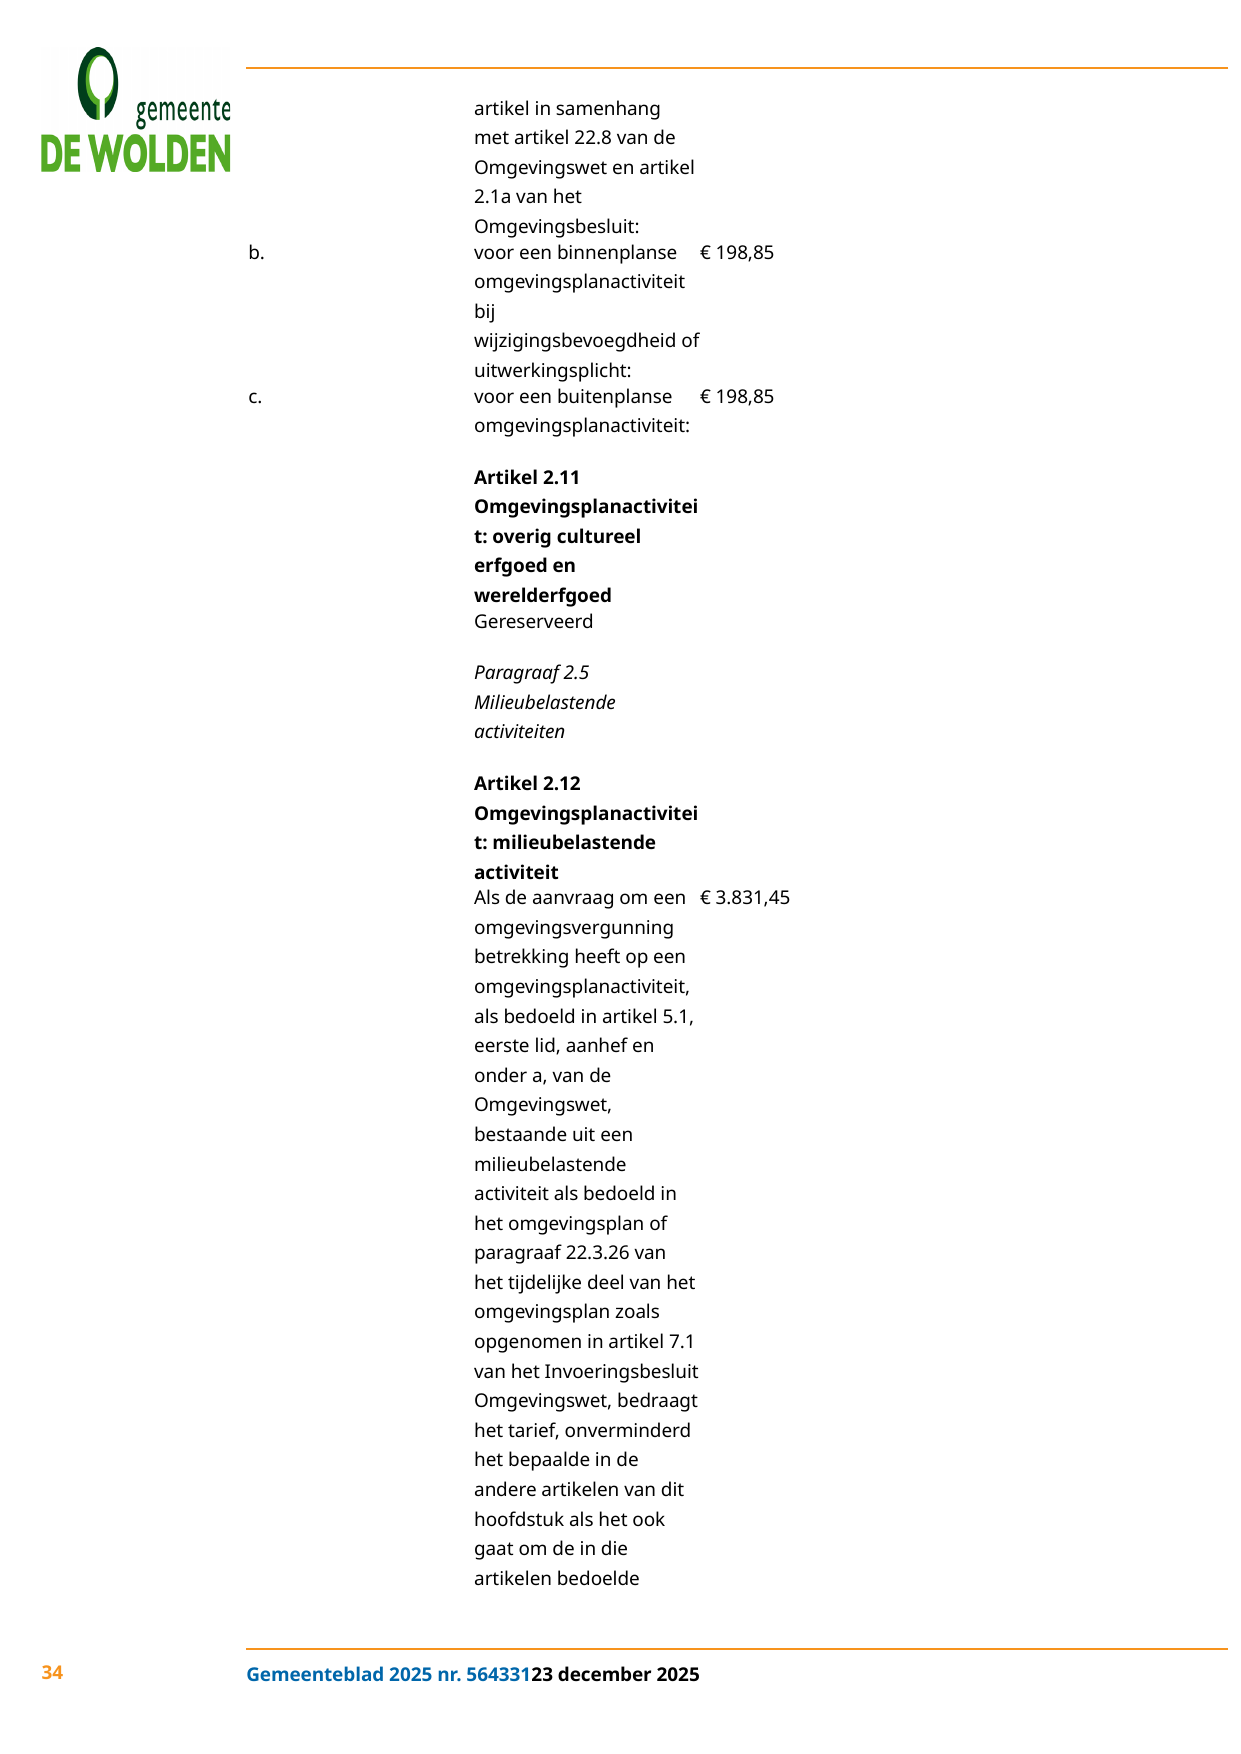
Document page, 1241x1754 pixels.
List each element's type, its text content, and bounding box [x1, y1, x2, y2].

table_cell [248, 464, 474, 608]
table_cell [248, 438, 474, 464]
table_cell [926, 438, 1152, 464]
table_cell voor een binnenplanse omgevingsplanactiviteit bij wijzigingsbevoegdheid of uitwerkingsplicht: [474, 239, 700, 383]
table_cell [700, 438, 926, 464]
table_cell [248, 634, 474, 659]
table_cell Artikel 2.11 Omgevingsplanactiviteit: overig cultureel erfgoed en werelderfgoed [474, 464, 700, 608]
table_cell [926, 383, 1152, 438]
table_cell [474, 744, 700, 770]
table_cell [926, 464, 1152, 608]
table_cell [700, 464, 926, 608]
table_cell c. [248, 383, 474, 438]
table_cell Gereserveerd [474, 608, 700, 634]
table_cell [700, 634, 926, 659]
table_cell Artikel 2.12 Omgevingsplanactiviteit: milieubelastende activiteit [474, 770, 700, 884]
table_cell [926, 744, 1152, 770]
table_cell [248, 95, 474, 239]
table_cell € 198,85 [700, 239, 926, 383]
table_cell [248, 770, 474, 884]
table_cell [926, 660, 1152, 744]
table_cell [248, 660, 474, 744]
table_cell b. [248, 239, 474, 383]
table_cell [926, 770, 1152, 884]
table_cell voor een buitenplanse omgevingsplanactiviteit: [474, 383, 700, 438]
table_cell [474, 634, 700, 659]
table_cell [926, 608, 1152, 634]
table_cell [700, 95, 926, 239]
table_cell [926, 885, 1152, 1591]
table_cell Paragraaf 2.5 Milieubelastende activiteiten [474, 660, 700, 744]
table_cell [926, 95, 1152, 239]
table_cell artikel in samenhang met artikel 22.8 van de Omgevingswet en artikel 2.1a van het Omgevingsbesluit: [474, 95, 700, 239]
table_cell [248, 608, 474, 634]
table_cell € 3.831,45 [700, 885, 926, 1591]
table_cell [926, 239, 1152, 383]
table_cell [700, 660, 926, 744]
table_cell [248, 885, 474, 1591]
table_cell [700, 744, 926, 770]
table_cell [926, 634, 1152, 659]
table_cell Als de aanvraag om een omgevingsvergunning betrekking heeft op een omgevingsplanactiviteit, als bedoeld in artikel 5.1, eerste lid, aanhef en onder a, van de Omgevingswet, bestaande uit een milieubelastende activiteit als bedoeld in het omgevingsplan of paragraaf 22.3.26 van het tijdelijke deel van het omgevingsplan zoals opgenomen in artikel 7.1 van het Invoeringsbesluit Omgevingswet, bedraagt het tarief, onverminderd het bepaalde in de andere artikelen van dit hoofdstuk als het ook gaat om de in die artikelen bedoelde [474, 885, 700, 1591]
table_cell [248, 744, 474, 770]
table_cell [474, 438, 700, 464]
table_cell € 198,85 [700, 383, 926, 438]
table_cell [700, 608, 926, 634]
picture [41, 47, 231, 172]
table_cell [700, 770, 926, 884]
